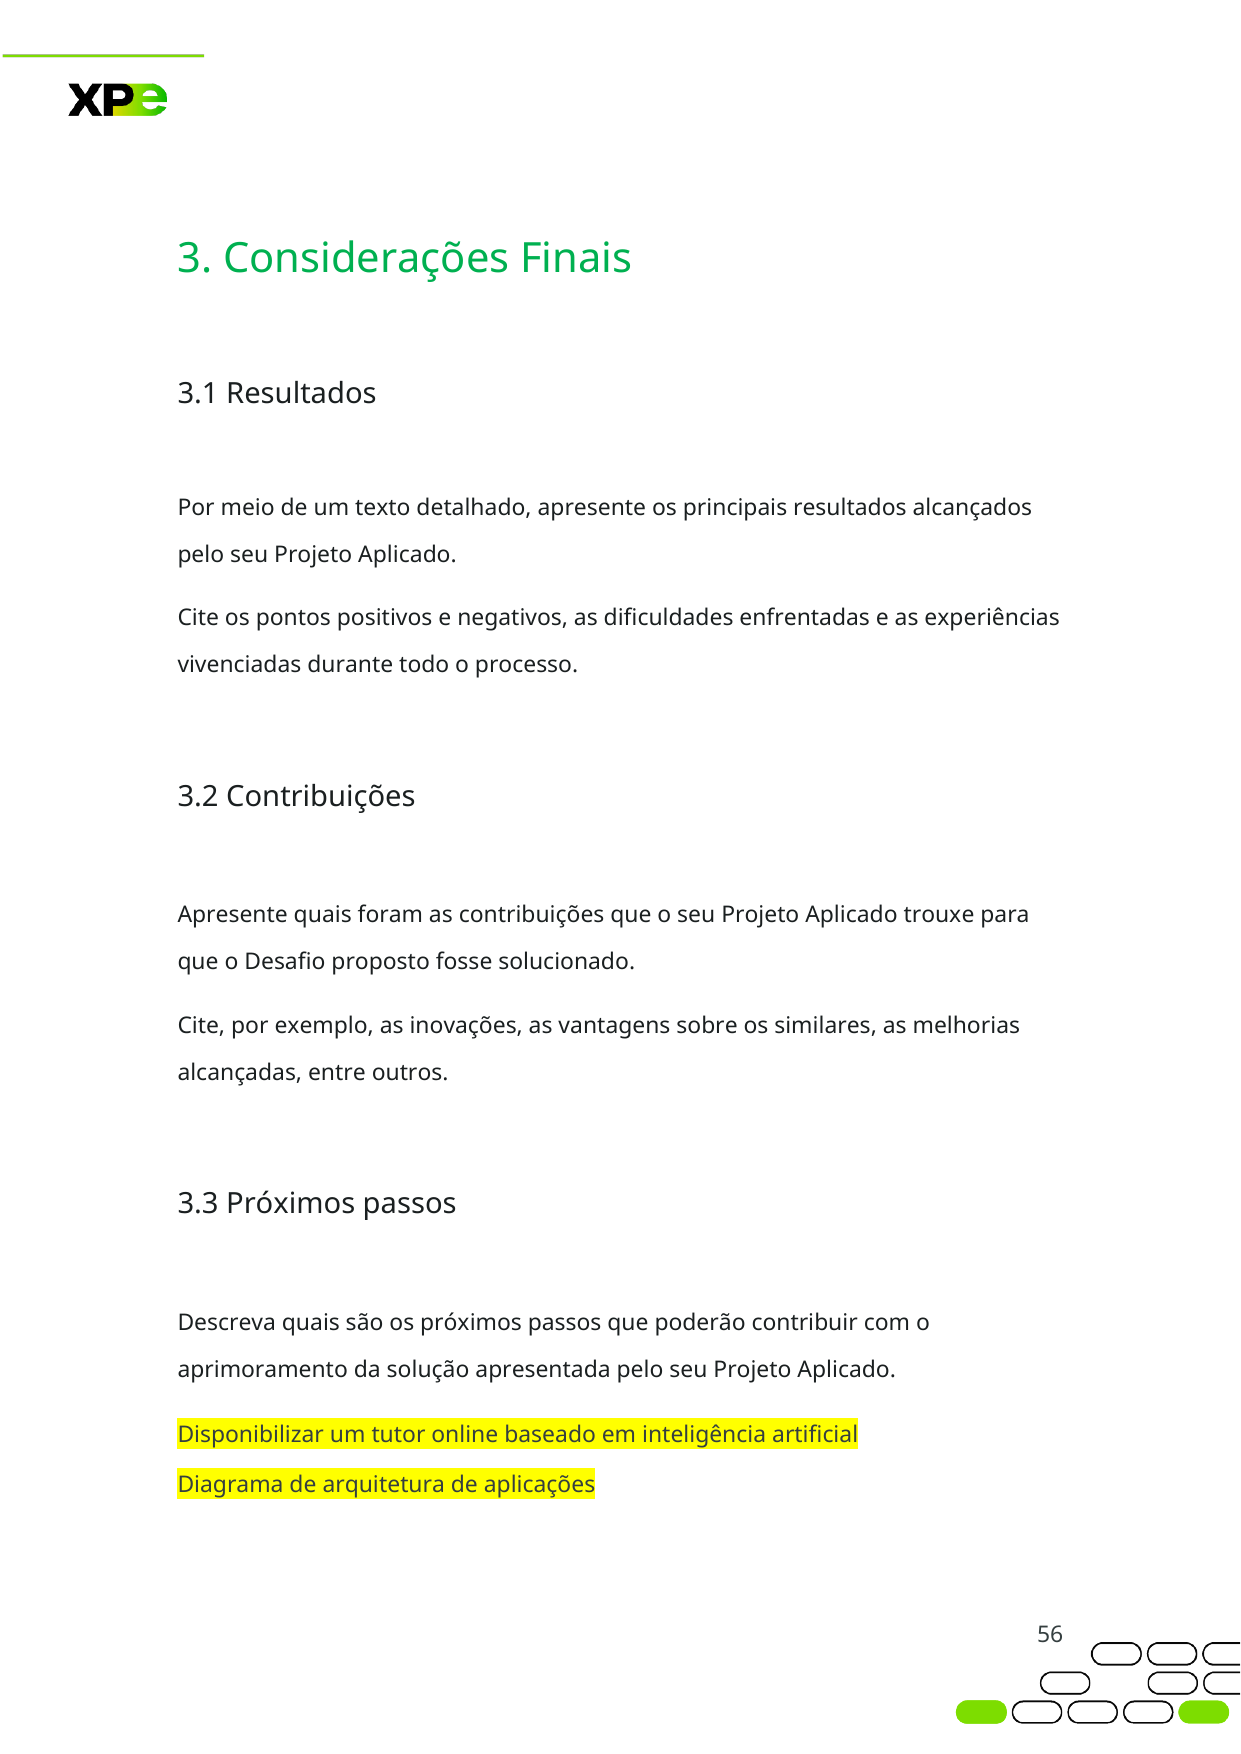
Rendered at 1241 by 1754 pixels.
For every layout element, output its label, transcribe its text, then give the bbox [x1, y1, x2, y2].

text Cite os pontos positivos e negativos, as dificuldades enfrentadas e as experiências vivenciadas durante todo o processo. [177, 601, 1063, 679]
subtitle 3. Considerações Finais [177, 228, 1063, 284]
text Cite, por exemplo, as inovações, as vantagens sobre os similares, as melhorias alcançadas, entre outros. [177, 1009, 1063, 1087]
picture [955, 1642, 1241, 1724]
picture [2, 51, 205, 148]
text Apresente quais foram as contribuições que o seu Projeto Aplicado trouxe para que o Desafio proposto fosse solucionado. [177, 898, 1063, 976]
text Por meio de um texto detalhado, apresente os principais resultados alcançados pelo seu Projeto Aplicado. [177, 491, 1063, 569]
subtitle 3.2 Contribuições [177, 775, 1063, 815]
text Descreva quais são os próximos passos que poderão contribuir com o aprimoramento da solução apresentada pelo seu Projeto Aplicado. [177, 1306, 1063, 1384]
text Diagrama de arquitetura de aplicações [177, 1466, 1063, 1499]
subtitle 3.1 Resultados [177, 372, 1063, 412]
subtitle 3.3 Próximos passos [177, 1183, 1063, 1222]
text Disponibilizar um tutor online baseado em inteligência artificial [177, 1416, 1063, 1449]
